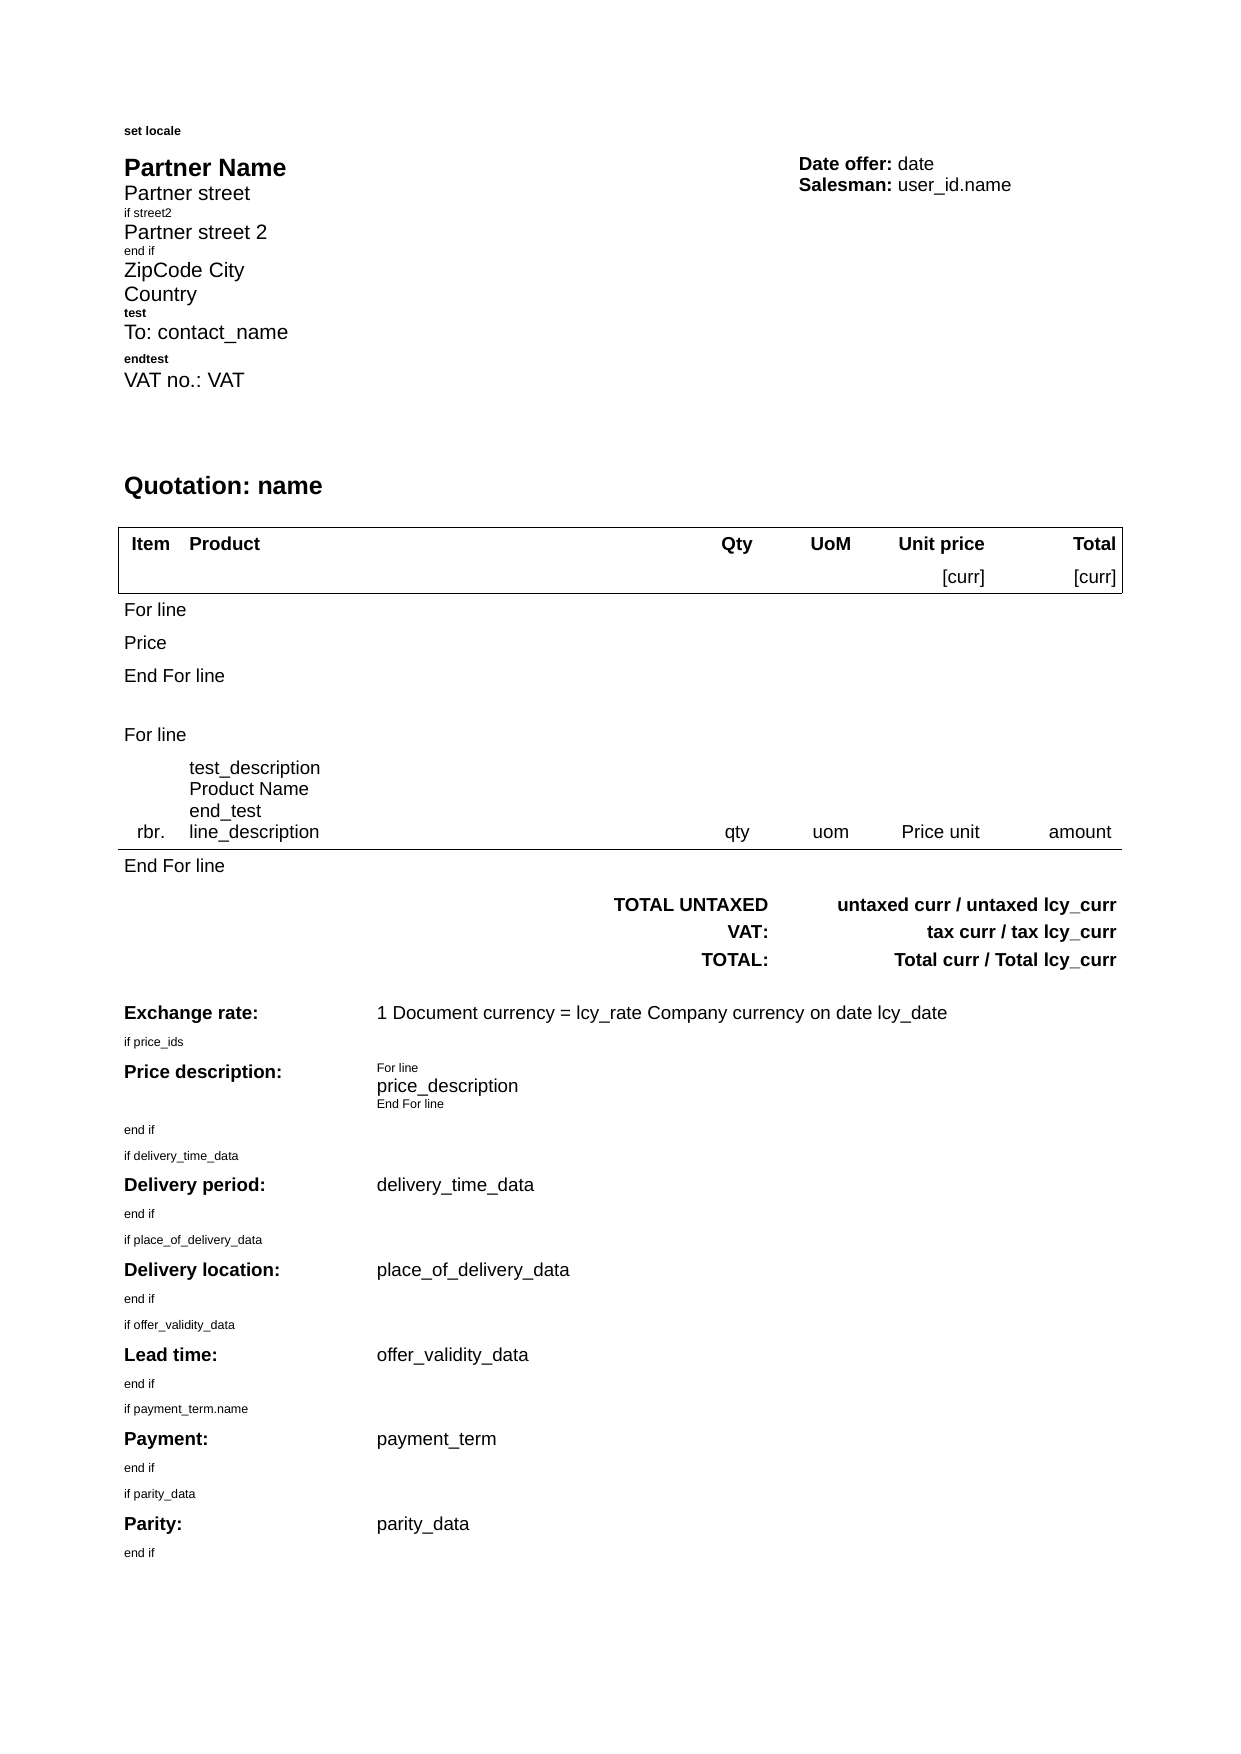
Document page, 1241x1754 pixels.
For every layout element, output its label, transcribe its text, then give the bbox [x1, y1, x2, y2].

table_header Qty [690, 528, 783, 560]
table_cell delivery_time_data [371, 1168, 1122, 1201]
table_cell untaxed curr / untaxed lcy_curr tax curr / tax lcy_curr Total curr / Total lcy_curr [774, 882, 1122, 982]
table_cell if price_ids [118, 1029, 1122, 1055]
table_cell rbr. [118, 751, 183, 848]
table_cell end if [118, 1201, 1122, 1227]
table_cell [curr] [990, 560, 1122, 593]
table_header Total [990, 528, 1122, 560]
table_cell Partner Name Partner street if street2 Partner street 2 end if ZipCode City Country test To: contact_name endtest VAT no.: VAT [118, 147, 793, 398]
table_cell Date offer: date Salesman: user_id.name [793, 147, 1122, 398]
table_cell TOTAL UNTAXED VAT: TOTAL: [118, 882, 774, 982]
table_cell Delivery location: [118, 1253, 371, 1286]
table_header 1 Document currency = lcy_rate Company currency on date lcy_date [371, 996, 1122, 1029]
table_cell [184, 560, 690, 593]
table_header set locale [118, 118, 1122, 147]
table_cell place_of_delivery_data [371, 1253, 1122, 1286]
table_cell [690, 560, 783, 593]
table_header Item [119, 528, 183, 560]
table_cell amount [990, 751, 1122, 848]
table_cell Parity: [118, 1507, 371, 1540]
table_cell For line price_description End For line [371, 1055, 1122, 1117]
table_cell Payment: [118, 1422, 371, 1455]
table_cell For line [118, 594, 1122, 626]
table_cell Price unit [878, 751, 990, 848]
table_cell Delivery period: [118, 1168, 371, 1201]
table_cell end if [118, 1455, 1122, 1481]
table_cell [curr] [878, 560, 990, 593]
table_header Quotation: name [118, 465, 1122, 505]
table_cell Price [118, 626, 1122, 659]
table_header Unit price [878, 528, 990, 560]
table_cell end if [118, 1286, 1122, 1312]
table_cell parity_data [371, 1507, 1122, 1540]
table_cell [119, 560, 183, 593]
table_cell end if [118, 1540, 1122, 1566]
table_cell uom [784, 751, 878, 848]
table_cell if payment_term.name [118, 1396, 1122, 1422]
table_cell end if [118, 1371, 1122, 1396]
table_cell payment_term [371, 1422, 1122, 1455]
table_header if offer_validity_data [118, 1312, 1122, 1338]
table_cell For line [118, 718, 1122, 751]
table_header Exchange rate: [118, 996, 371, 1029]
table_cell test_description Product Name end_test line_description [184, 751, 690, 848]
table_cell offer_validity_data [371, 1338, 1122, 1371]
table_cell Lead time: [118, 1338, 371, 1371]
table_cell [784, 560, 878, 593]
table_header Product [184, 528, 690, 560]
table_cell if place_of_delivery_data [118, 1227, 1122, 1253]
table_cell [118, 692, 1122, 718]
table_cell End For line [118, 850, 1122, 882]
table_cell End For line [118, 659, 1122, 692]
table_header UoM [784, 528, 878, 560]
table_cell end if [118, 1117, 1122, 1142]
table_header if delivery_time_data [118, 1143, 1122, 1168]
table_cell if parity_data [118, 1481, 1122, 1507]
table_cell qty [690, 751, 783, 848]
table_cell Price description: [118, 1055, 371, 1117]
